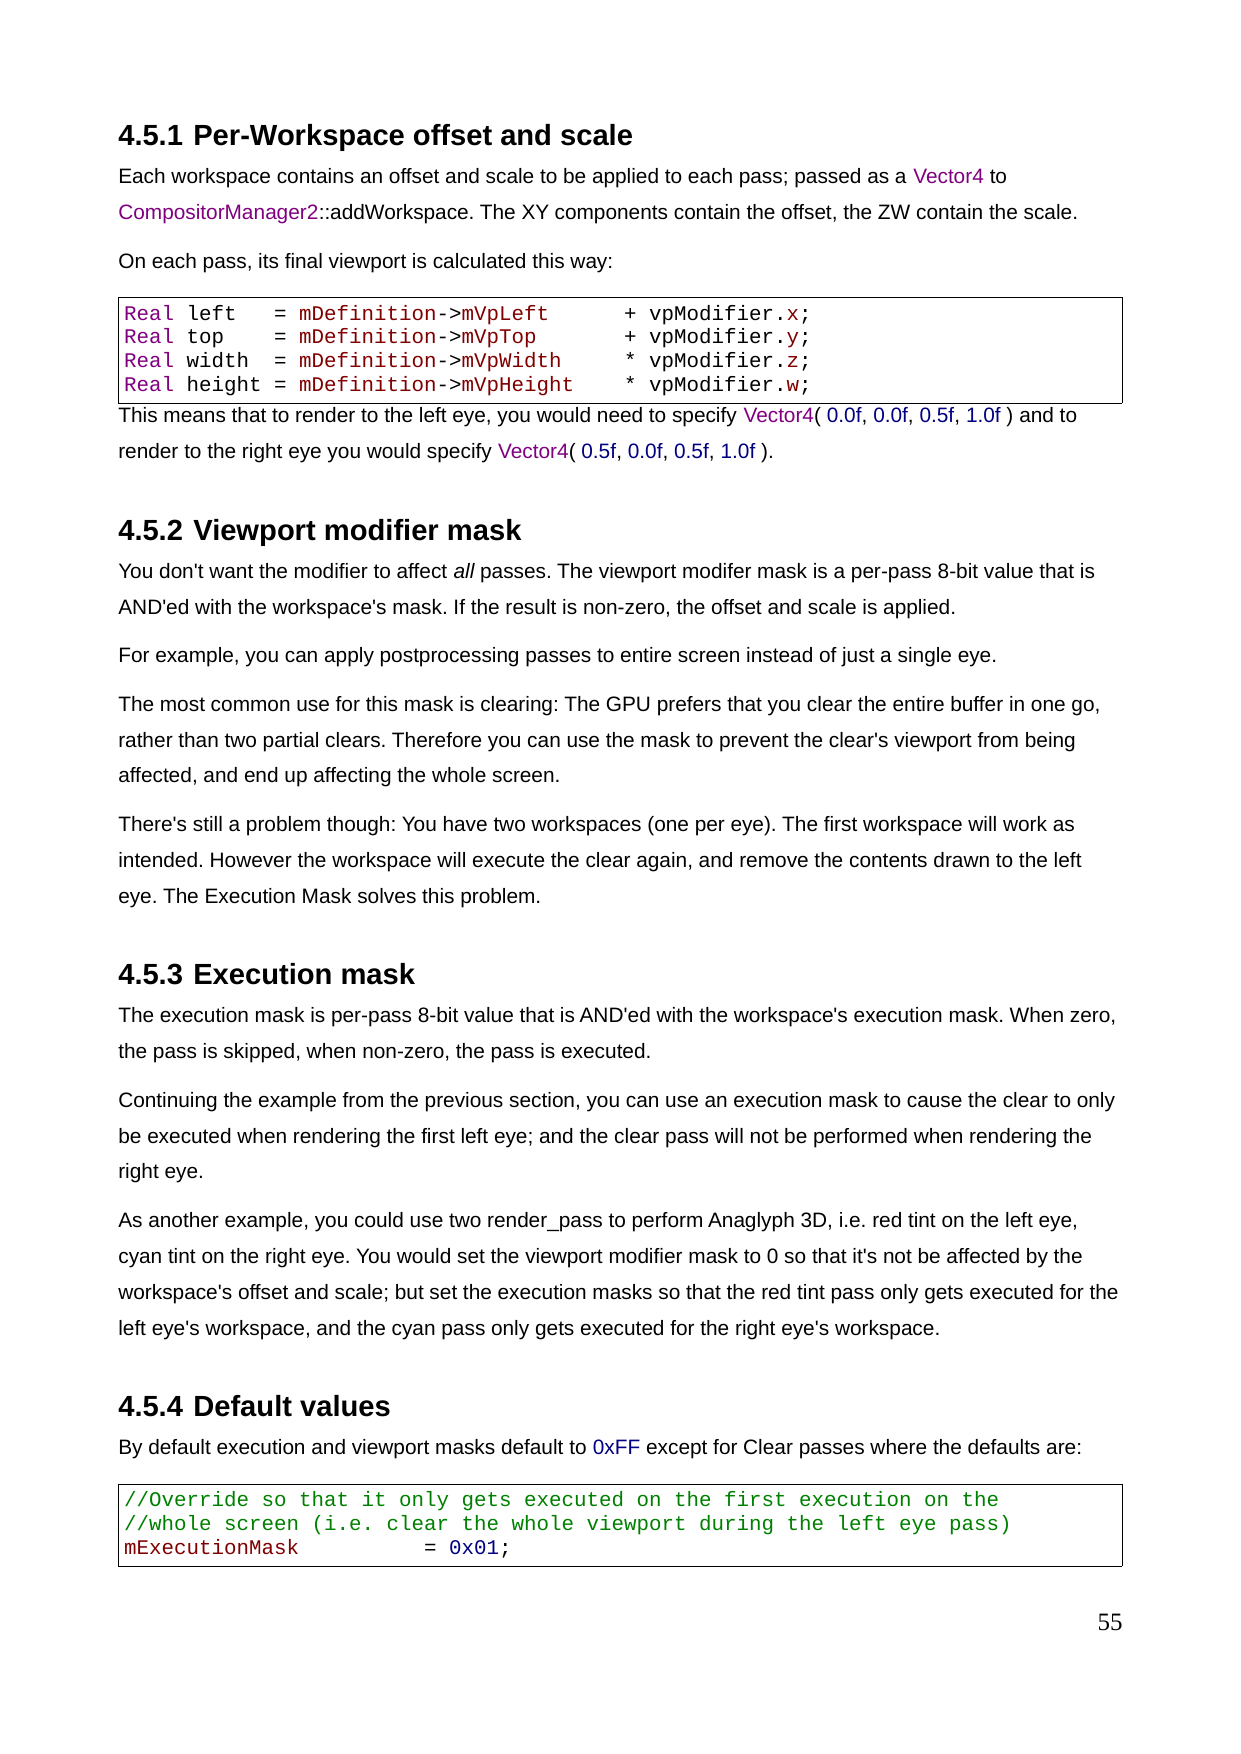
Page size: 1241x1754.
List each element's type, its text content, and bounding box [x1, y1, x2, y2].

text The execution mask is per-pass 8-bit value that is AND'ed with the workspace's execution mask. When zero, the pass is skipped, when non-zero, the pass is executed. [118, 1003, 1122, 1063]
subtitle Per-Workspace offset and scale [118, 118, 1122, 152]
text Each workspace contains an offset and scale to be applied to each pass; passed as a Vector4 to CompositorManager2::addWorkspace. The XY components contain the offset, the ZW contain the scale. [118, 164, 1122, 224]
text The most common use for this mask is clearing: The GPU prefers that you clear the entire buffer in one go, rather than two partial clears. Therefore you can use the mask to prevent the clear's viewport from being affected, and end up affecting the whole screen. [118, 691, 1122, 787]
text You don't want the modifier to affect all passes. The viewport modifer mask is a per-pass 8-bit value that is AND'ed with the workspace's mask. If the result is non-zero, the offset and scale is applied. [118, 559, 1122, 618]
text There's still a problem though: You have two workspaces (one per eye). The first workspace will work as intended. However the workspace will execute the clear again, and remove the contents drawn to the left eye. The Execution Mask solves this problem. [118, 812, 1122, 908]
subtitle Default values [118, 1389, 1122, 1423]
text As another example, you could use two render_pass to perform Anaglyph 3D, i.e. red tint on the left eye, cyan tint on the right eye. You would set the viewport modifier mask to 0 so that it's not be affected by the workspace's offset and scale; but set the execution masks so that the red tint pass only gets executed for the left eye's workspace, and the cyan pass only gets executed for the right eye's workspace. [118, 1208, 1122, 1339]
text For example, you can apply postprocessing passes to entire screen instead of just a single eye. [118, 643, 1122, 667]
text On each pass, its final viewport is calculated this way: [118, 248, 1122, 272]
text This means that to render to the left eye, you would need to specify Vector4( 0.0f, 0.0f, 0.5f, 1.0f ) and to render to the right eye you would specify Vector4( 0.5f, 0.0f, 0.5f, 1.0f ). [118, 404, 1122, 463]
subtitle Execution mask [118, 957, 1122, 991]
subtitle Viewport modifier mask [118, 513, 1122, 546]
text By default execution and viewport masks default to 0xFF except for Clear passes where the defaults are: [118, 1435, 1122, 1459]
table_header Real left = mDefinition->mVpLeft + vpModifier.x; Real top = mDefinition->mVpTop + vpModifier.y; Real width = mDefinition->mVpWidth * vpModifier.z; Real height = mDefinition->mVpHeight * vpModifier.w; [119, 298, 1122, 403]
text Continuing the example from the previous section, you can use an execution mask to cause the clear to only be executed when rendering the first left eye; and the clear pass will not be performed when rendering the right eye. [118, 1087, 1122, 1183]
table_header //Override so that it only gets executed on the first execution on the //whole screen (i.e. clear the whole viewport during the left eye pass) mExecutionMask = 0x01; [119, 1485, 1122, 1566]
